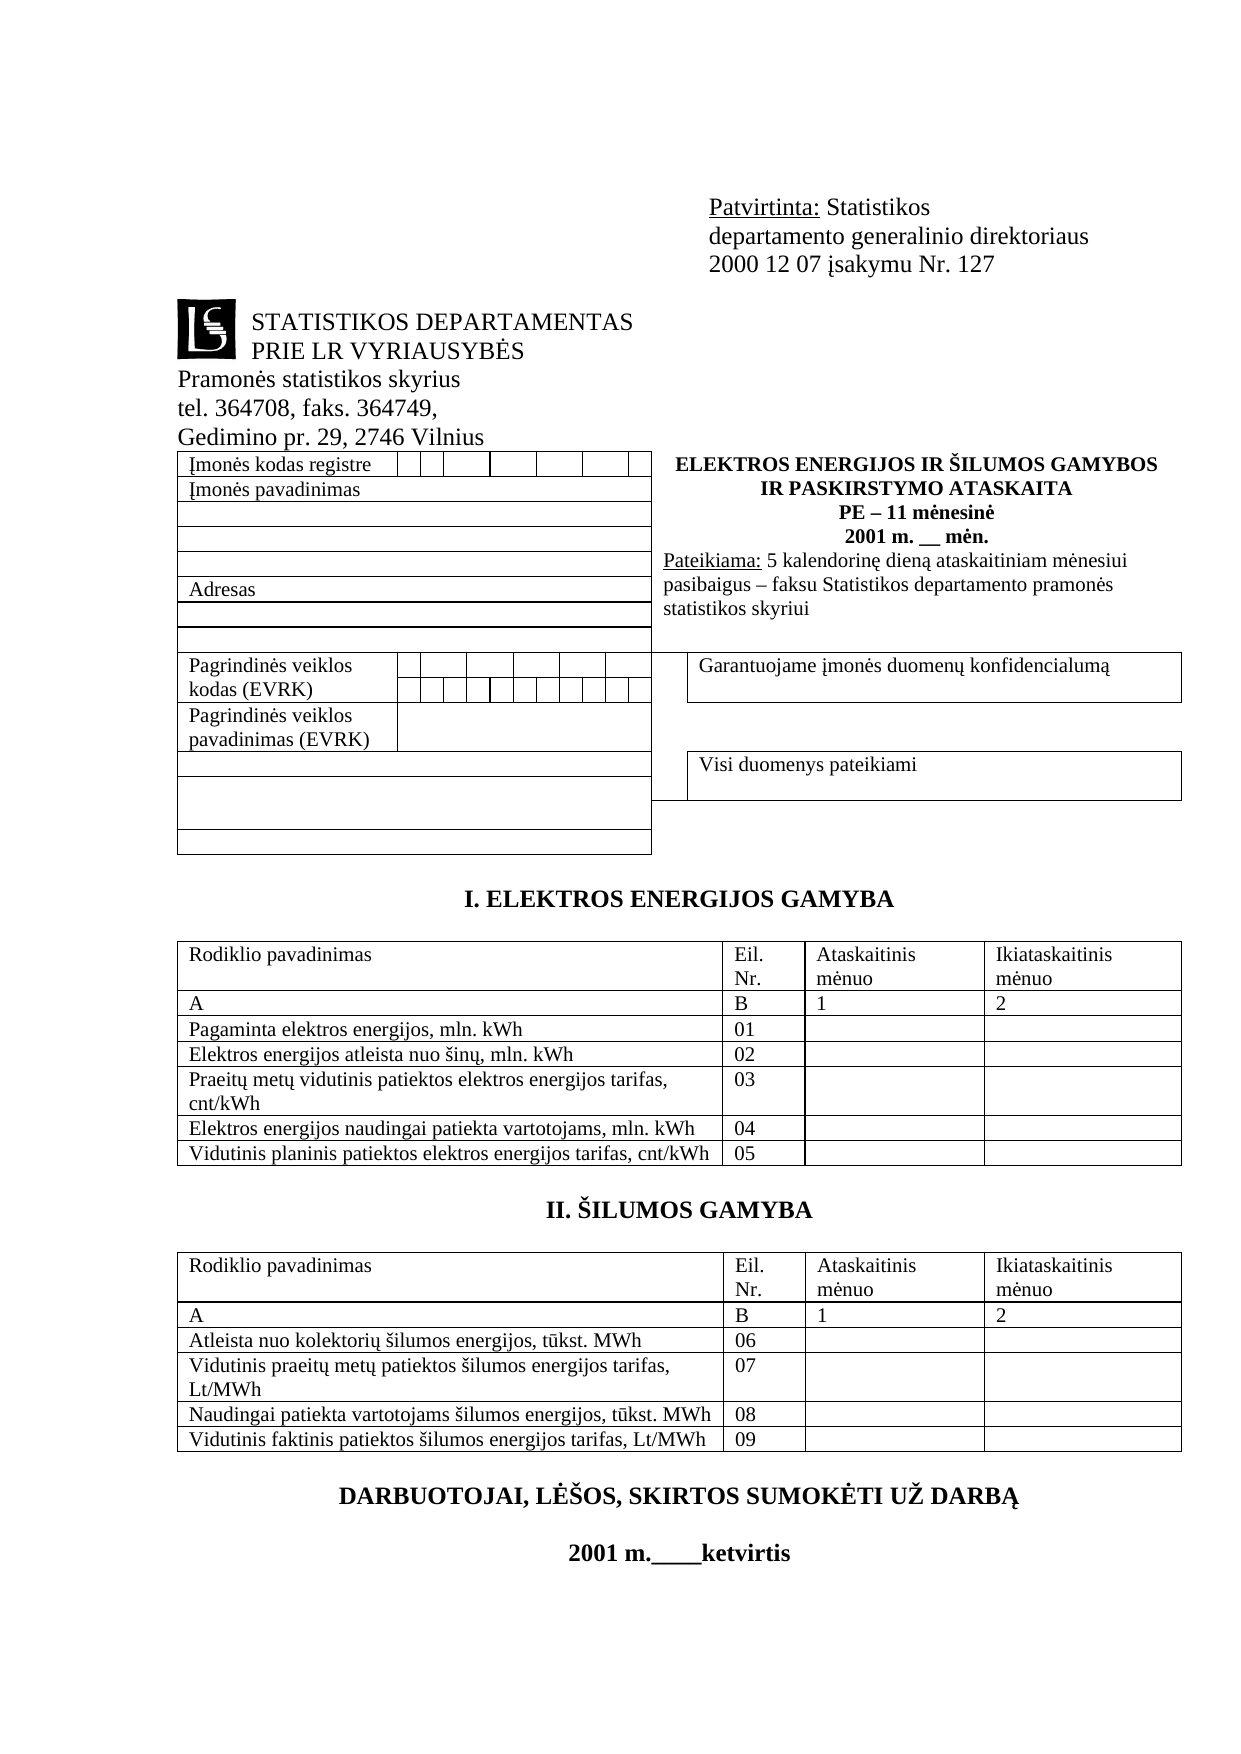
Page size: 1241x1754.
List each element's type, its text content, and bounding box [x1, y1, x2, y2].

table_cell A [178, 1303, 723, 1327]
table_cell Naudingai patiekta vartotojams šilumos energijos, tūkst. MWh [178, 1402, 723, 1426]
table_cell 02 [723, 1042, 804, 1066]
table_cell [467, 653, 513, 677]
table_cell [806, 1353, 984, 1401]
table_cell [652, 653, 687, 702]
text tel. 364708, faks. 364749, [177, 393, 1181, 422]
table_cell [583, 678, 605, 702]
table_header Ikiataskaitinis mėnuo [985, 1253, 1181, 1301]
table_cell A [178, 991, 722, 1015]
table_cell [514, 678, 536, 702]
table_cell [178, 552, 651, 576]
table_cell 09 [724, 1427, 805, 1451]
table_cell [985, 1016, 1181, 1041]
table_cell [985, 1328, 1181, 1352]
table_cell Praeitų metų vidutinis patiektos elektros energijos tarifas, cnt/kWh [178, 1067, 722, 1115]
table_header Eil. Nr. [723, 942, 804, 990]
text departamento generalinio direktoriaus [177, 221, 1181, 249]
table_cell Pagrindinės veiklos pavadinimas (EVRK) [178, 703, 397, 751]
table_cell [398, 703, 651, 751]
table_cell [514, 653, 559, 677]
table_header Rodiklio pavadinimas [178, 942, 722, 990]
table_cell Pagaminta elektros energijos, mln. kWh [178, 1016, 722, 1041]
table_cell [560, 653, 605, 677]
table_header [537, 452, 582, 476]
table_cell [985, 1353, 1181, 1401]
table_cell Visi duomenys pateikiami [688, 752, 1181, 800]
table_cell [178, 752, 651, 776]
table_cell 2 [985, 1303, 1181, 1327]
table_header Įmonės kodas registre [178, 452, 397, 476]
table_cell 03 [723, 1067, 804, 1115]
table_cell [652, 801, 1181, 854]
table_header [491, 452, 536, 476]
table_header Ataskaitinis mėnuo [806, 1253, 984, 1301]
table_cell [806, 1016, 984, 1041]
table_cell Adresas [178, 577, 651, 601]
text DARBUOTOJAI, LĖŠOS, SKIRTOS SUMOKĖTI UŽ DARBĄ [177, 1481, 1181, 1509]
table_cell Vidutinis praeitų metų patiektos šilumos energijos tarifas, Lt/MWh [178, 1353, 723, 1401]
table_cell 1 [806, 1303, 984, 1327]
table_header [583, 452, 628, 476]
table_cell [178, 777, 651, 829]
table_cell B [724, 1303, 805, 1327]
table_cell Vidutinis faktinis patiektos šilumos energijos tarifas, Lt/MWh [178, 1427, 723, 1451]
table_cell [985, 1427, 1181, 1451]
table_cell [687, 703, 1181, 751]
table_cell 05 [723, 1141, 804, 1165]
table_cell Elektros energijos atleista nuo šinų, mln. kWh [178, 1042, 722, 1066]
table_cell [606, 653, 651, 677]
table_header [398, 452, 420, 476]
table_cell [178, 502, 651, 526]
table_cell [421, 653, 466, 677]
table_header Rodiklio pavadinimas [178, 1253, 723, 1301]
table_cell [178, 628, 651, 652]
table_cell [421, 678, 443, 702]
table_cell [985, 1141, 1181, 1165]
table_cell [560, 678, 582, 702]
table_header [629, 452, 651, 476]
table_cell [985, 1042, 1181, 1066]
table_cell 2 [985, 991, 1181, 1015]
table_header [444, 452, 489, 476]
table_cell [985, 1067, 1181, 1115]
table_cell [806, 1328, 984, 1352]
table_cell 01 [723, 1016, 804, 1041]
text 2001 m.____ketvirtis [177, 1538, 1181, 1567]
table_cell 06 [724, 1328, 805, 1352]
text 2000 12 07 įsakymu Nr. 127 [177, 249, 1181, 278]
table_cell [398, 653, 420, 677]
table_cell Atleista nuo kolektorių šilumos energijos, tūkst. MWh [178, 1328, 723, 1352]
table_header ELEKTROS ENERGIJOS IR ŠILUMOS GAMYBOS IR PASKIRSTYMO ATASKAITA PE – 11 mėnesinė 2001 m. __ mėn. Pateikiama: 5 kalendorinę dieną ataskaitiniam mėnesiui pasibaigus – faksu Statistikos departamento pramonės statistikos skyriui [652, 451, 1181, 652]
table_header Eil. Nr. [724, 1253, 805, 1301]
table_cell 04 [723, 1116, 804, 1140]
table_cell [652, 702, 687, 751]
table_cell [629, 678, 651, 702]
table_cell 1 [806, 991, 984, 1015]
table_header [421, 452, 443, 476]
table_cell Pagrindinės veiklos kodas (EVRK) [178, 653, 397, 702]
table_cell [985, 1116, 1181, 1140]
table_cell [652, 751, 687, 800]
table_cell [985, 1402, 1181, 1426]
table_cell [467, 678, 489, 702]
table_cell [806, 1067, 984, 1115]
text Patvirtinta: Statistikos [177, 192, 1181, 221]
text Gedimino pr. 29, 2746 Vilnius [177, 422, 1181, 451]
table_cell Elektros energijos naudingai patiekta vartotojams, mln. kWh [178, 1116, 722, 1140]
table_cell [806, 1402, 984, 1426]
table_cell [606, 678, 628, 702]
table_cell [806, 1042, 984, 1066]
text PRIE LR VYRIAUSYBĖS [237, 336, 1181, 364]
table_cell 07 [724, 1353, 805, 1401]
table_cell 08 [724, 1402, 805, 1426]
table_cell [806, 1141, 984, 1165]
table_cell [806, 1116, 984, 1140]
table_cell Garantuojame įmonės duomenų konfidencialumą [688, 653, 1181, 702]
table_header Ataskaitinis mėnuo [806, 942, 984, 990]
table_cell [444, 678, 466, 702]
table_cell [178, 603, 651, 626]
table_cell [806, 1427, 984, 1451]
text STATISTIKOS DEPARTAMENTAS [237, 307, 1181, 336]
table_cell Vidutinis planinis patiektos elektros energijos tarifas, cnt/kWh [178, 1141, 722, 1165]
table_cell [491, 678, 513, 702]
text Pramonės statistikos skyrius [177, 364, 1181, 393]
table_cell [178, 830, 651, 854]
table_cell B [723, 991, 804, 1015]
table_header Ikiataskaitinis mėnuo [985, 942, 1181, 990]
text I. ELEKTROS ENERGIJOS GAMYBA [177, 884, 1181, 912]
table_cell [537, 678, 559, 702]
table_cell [398, 678, 420, 702]
text II. ŠILUMOS GAMYBA [177, 1195, 1181, 1223]
table_cell Įmonės pavadinimas [178, 477, 651, 501]
table_cell [178, 527, 651, 551]
